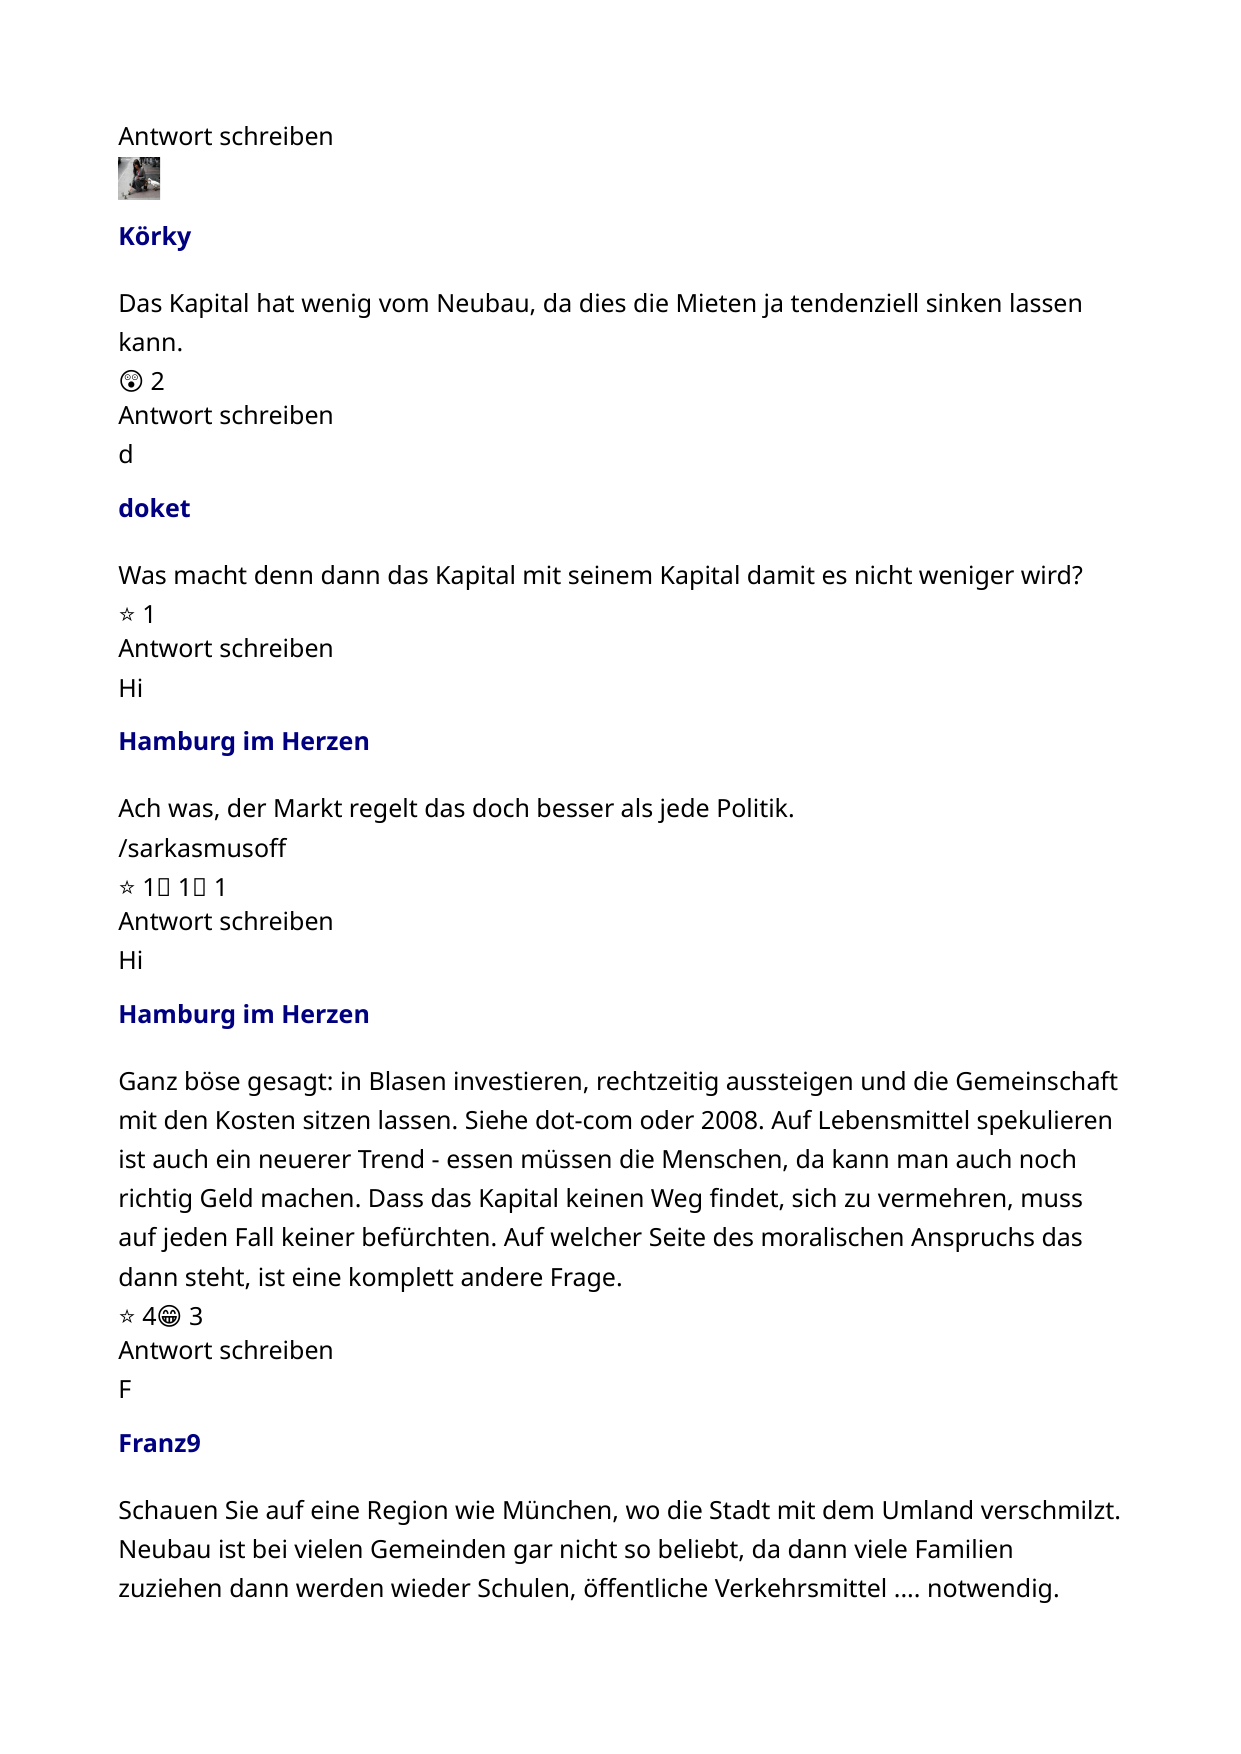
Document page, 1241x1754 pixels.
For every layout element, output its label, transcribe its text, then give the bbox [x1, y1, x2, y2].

text ⭐️ 1 [118, 597, 1122, 631]
picture [118, 157, 161, 200]
text Ganz böse gesagt: in Blasen investieren, rechtzeitig aussteigen und die Gemeinschaft mit den Kosten sitzen lassen. Siehe dot-com oder 2008. Auf Lebensmittel spekulieren ist auch ein neuerer Trend - essen müssen die Menschen, da kann man auch noch richtig Geld machen. Dass das Kapital keinen Weg findet, sich zu vermehren, muss auf jeden Fall keiner befürchten. Auf welcher Seite des moralischen Anspruchs das dann steht, ist eine komplett andere Frage. [118, 1063, 1122, 1293]
text Schauen Sie auf eine Region wie München, wo die Stadt mit dem Umland verschmilzt. [118, 1492, 1122, 1527]
text Antwort schreiben [118, 398, 1122, 432]
text Ach was, der Markt regelt das doch besser als jede Politik. /sarkasmusoff [118, 791, 1122, 864]
text Antwort schreiben [118, 903, 1122, 937]
subtitle Franz9 [118, 1425, 1122, 1459]
subtitle doket [118, 491, 1122, 525]
text Antwort schreiben [118, 118, 1122, 152]
text Hi [118, 943, 1122, 977]
text Antwort schreiben [118, 631, 1122, 665]
subtitle Hamburg im Herzen [118, 996, 1122, 1030]
text Was macht denn dann das Kapital mit seinem Kapital damit es nicht weniger wird? [118, 558, 1122, 592]
text ⭐️ 4😁 3 [118, 1298, 1122, 1332]
text Antwort schreiben [118, 1332, 1122, 1367]
text Neubau ist bei vielen Gemeinden gar nicht so beliebt, da dann viele Familien zuziehen dann werden wieder Schulen, öffentliche Verkehrsmittel .... notwendig. [118, 1532, 1122, 1605]
text F [118, 1372, 1122, 1406]
text Das Kapital hat wenig vom Neubau, da dies die Mieten ja tendenziell sinken lassen kann. [118, 285, 1122, 359]
text Hi [118, 670, 1122, 704]
subtitle Hamburg im Herzen [118, 724, 1122, 758]
text ⭐️ 1🙁 1🤨 1 [118, 869, 1122, 903]
text d [118, 437, 1122, 471]
subtitle Körky [118, 218, 1122, 252]
text 😲 2 [118, 364, 1122, 398]
